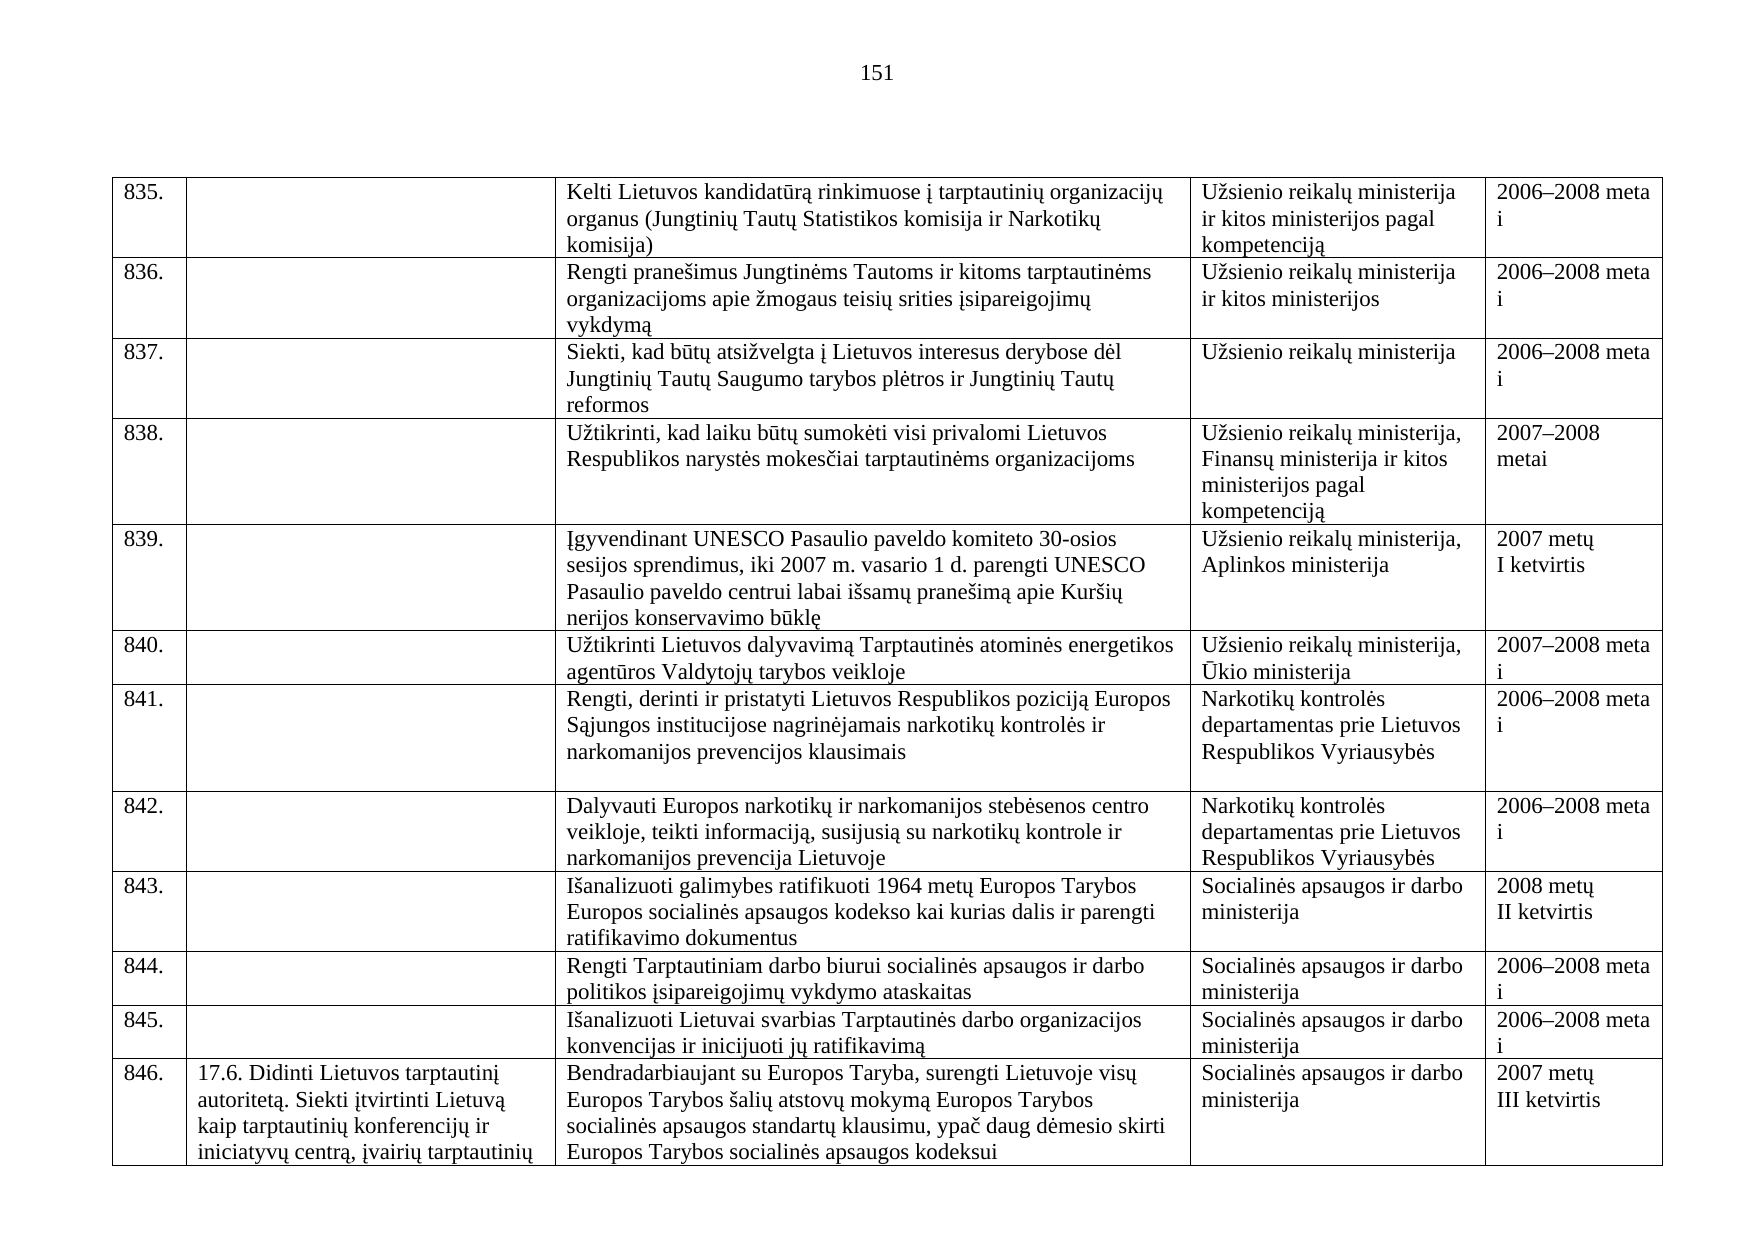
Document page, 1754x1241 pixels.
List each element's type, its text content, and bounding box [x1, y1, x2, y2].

table_cell 2008 metų II ketvirtis [1486, 872, 1662, 951]
table_cell Užsienio reikalų ministerija, Aplinkos ministerija [1191, 525, 1485, 630]
table_cell 846. [113, 1059, 186, 1165]
table_cell Užtikrinti, kad laiku būtų sumokėti visi privalomi Lietuvos Respublikos narystės mokesčiai tarptautinėms organizacijoms [556, 419, 1190, 524]
table_cell 2007 metų III ketvirtis [1486, 1059, 1662, 1165]
table_cell Rengti, derinti ir pristatyti Lietuvos Respublikos poziciją Europos Sąjungos institucijose nagrinėjamais narkotikų kontrolės ir narkomanijos prevencijos klausimais [556, 685, 1190, 791]
table_cell Užsienio reikalų ministerija, Ūkio ministerija [1191, 631, 1485, 684]
table_cell 2006–2008 metai [1486, 952, 1662, 1004]
table_cell 842. [113, 792, 186, 871]
table_cell 2006–2008 metai [1486, 1006, 1662, 1058]
table_cell [187, 792, 555, 871]
table_cell Narkotikų kontrolės departamentas prie Lietuvos Respublikos Vyriausybės [1191, 792, 1485, 871]
table_cell 2006–2008 metai [1486, 258, 1662, 337]
table_cell Dalyvauti Europos narkotikų ir narkomanijos stebėsenos centro veikloje, teikti informaciją, susijusią su narkotikų kontrole ir narkomanijos prevencija Lietuvoje [556, 792, 1190, 871]
table_cell [187, 872, 555, 951]
table_cell 838. [113, 419, 186, 524]
table_cell [187, 419, 555, 524]
table_cell 2006–2008 metai [1486, 339, 1662, 417]
table_cell Užsienio reikalų ministerija [1191, 339, 1485, 417]
table_cell 841. [113, 685, 186, 791]
table_cell 837. [113, 339, 186, 417]
table_cell [187, 525, 555, 630]
table_cell [187, 685, 555, 791]
table_cell Įgyvendinant UNESCO Pasaulio paveldo komiteto 30-osios sesijos sprendimus, iki 2007 m. vasario 1 d. parengti UNESCO Pasaulio paveldo centrui labai išsamų pranešimą apie Kuršių nerijos konservavimo būklę [556, 525, 1190, 630]
table_cell Rengti Tarptautiniam darbo biurui socialinės apsaugos ir darbo politikos įsipareigojimų vykdymo ataskaitas [556, 952, 1190, 1004]
table_cell 2006–2008 metai [1486, 685, 1662, 791]
table_cell Socialinės apsaugos ir darbo ministerija [1191, 872, 1485, 951]
table_cell Užsienio reikalų ministerija ir kitos ministerijos [1191, 258, 1485, 337]
table_cell 835. [113, 178, 186, 257]
table_cell [187, 339, 555, 417]
table_cell Išanalizuoti galimybes ratifikuoti 1964 metų Europos Tarybos Europos socialinės apsaugos kodekso kai kurias dalis ir parengti ratifikavimo dokumentus [556, 872, 1190, 951]
table_cell Išanalizuoti Lietuvai svarbias Tarptautinės darbo organizacijos konvencijas ir inicijuoti jų ratifikavimą [556, 1006, 1190, 1058]
table_cell Užsienio reikalų ministerija, Finansų ministerija ir kitos ministerijos pagal kompetenciją [1191, 419, 1485, 524]
table_cell Socialinės apsaugos ir darbo ministerija [1191, 952, 1485, 1004]
table_cell 2006–2008 metai [1486, 178, 1662, 257]
table_cell Kelti Lietuvos kandidatūrą rinkimuose į tarptautinių organizacijų organus (Jungtinių Tautų Statistikos komisija ir Narkotikų komisija) [556, 178, 1190, 257]
table_cell [187, 952, 555, 1004]
table_cell 17.6. Didinti Lietuvos tarptautinį autoritetą. Siekti įtvirtinti Lietuvą kaip tarptautinių konferencijų ir iniciatyvų centrą, įvairių tarptautinių [187, 1059, 555, 1165]
table_cell 840. [113, 631, 186, 684]
table_cell 845. [113, 1006, 186, 1058]
table_cell Narkotikų kontrolės departamentas prie Lietuvos Respublikos Vyriausybės [1191, 685, 1485, 791]
table_cell [187, 178, 555, 257]
table_cell Socialinės apsaugos ir darbo ministerija [1191, 1059, 1485, 1165]
table_cell Siekti, kad būtų atsižvelgta į Lietuvos interesus derybose dėl Jungtinių Tautų Saugumo tarybos plėtros ir Jungtinių Tautų reformos [556, 339, 1190, 417]
table_cell [187, 1006, 555, 1058]
table_cell [187, 631, 555, 684]
table_cell Socialinės apsaugos ir darbo ministerija [1191, 1006, 1485, 1058]
table_cell 2007–2008 metai [1486, 419, 1662, 524]
table_cell Užsienio reikalų ministerija ir kitos ministerijos pagal kompetenciją [1191, 178, 1485, 257]
table_cell 2006–2008 metai [1486, 792, 1662, 871]
table_cell Užtikrinti Lietuvos dalyvavimą Tarptautinės atominės energetikos agentūros Valdytojų tarybos veikloje [556, 631, 1190, 684]
table_cell 844. [113, 952, 186, 1004]
table_cell [187, 258, 555, 337]
table_cell 2007 metų I ketvirtis [1486, 525, 1662, 630]
table_cell 843. [113, 872, 186, 951]
table_cell Bendradarbiaujant su Europos Taryba, surengti Lietuvoje visų Europos Tarybos šalių atstovų mokymą Europos Tarybos socialinės apsaugos standartų klausimu, ypač daug dėmesio skirti Europos Tarybos socialinės apsaugos kodeksui [556, 1059, 1190, 1165]
table_cell 2007–2008 metai [1486, 631, 1662, 684]
table_cell 839. [113, 525, 186, 630]
table_cell Rengti pranešimus Jungtinėms Tautoms ir kitoms tarptautinėms organizacijoms apie žmogaus teisių srities įsipareigojimų vykdymą [556, 258, 1190, 337]
table_cell 836. [113, 258, 186, 337]
